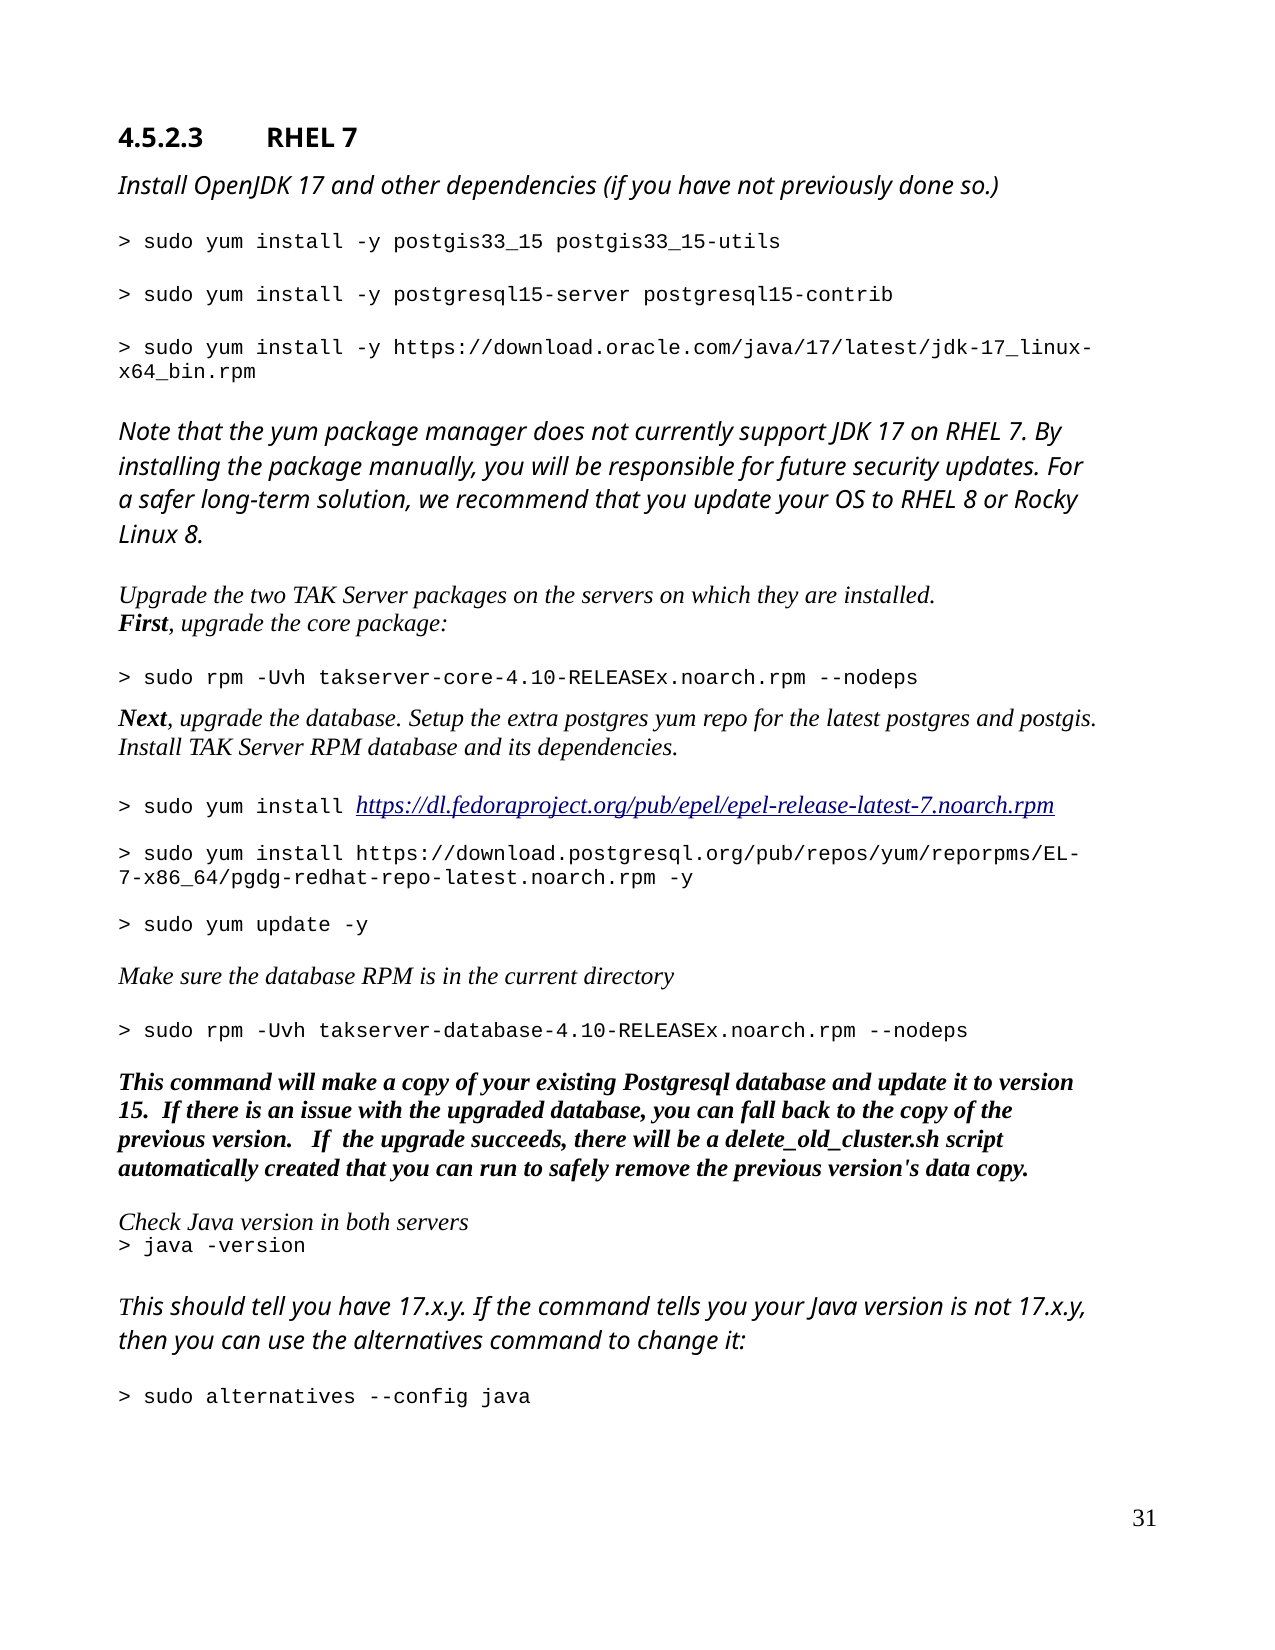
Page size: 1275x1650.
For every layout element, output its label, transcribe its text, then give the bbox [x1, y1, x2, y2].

text > java -version [118, 1235, 1098, 1259]
text > sudo yum install -y postgis33_15 postgis33_15-utils [118, 231, 1098, 255]
text Note that the yum package manager does not currently support JDK 17 on RHEL 7. By installing the package manually, you will be responsible for future security updates. For a safer long-term solution, we recommend that you update your OS to RHEL 8 or Rocky Linux 8. [118, 414, 1098, 550]
text Install OpenJDK 17 and other dependencies (if you have not previously done so.) [118, 167, 1098, 202]
text > sudo alternatives --config java [118, 1386, 1098, 1410]
text This should tell you have 17.x.y. If the command tells you your Java version is not 17.x.y, then you can use the alternatives command to change it: [118, 1288, 1098, 1357]
text > sudo rpm -Uvh takserver-core-4.10-RELEASEx.noarch.rpm --nodeps [118, 667, 1098, 690]
text > sudo yum install https://download.postgresql.org/pub/repos/yum/reporpms/EL-7-x86_64/pgdg-redhat-repo-latest.noarch.rpm -y [118, 843, 1098, 890]
text > sudo yum update -y [118, 914, 1098, 938]
text > sudo yum install https://dl.fedoraproject.org/pub/epel/epel-release-latest-7.noarch.rpm [118, 790, 1098, 819]
text This command will make a copy of your existing Postgresql database and update it to version 15. If there is an issue with the upgraded database, you can fall back to the copy of the previous version. If the upgrade succeeds, there will be a delete_old_cluster.sh script automatically created that you can run to safely remove the previous version's data copy. [118, 1067, 1098, 1182]
text Upgrade the two TAK Server packages on the servers on which they are installed. [118, 580, 1098, 608]
text Check Java version in both servers [118, 1207, 1157, 1235]
text First, upgrade the core package: [118, 608, 1098, 637]
text > sudo yum install -y https://download.oracle.com/java/17/latest/jdk-17_linux-x64_bin.rpm [118, 337, 1098, 384]
text Make sure the database RPM is in the current directory [118, 961, 1098, 990]
subtitle RHEL 7 [118, 118, 1157, 155]
text > sudo rpm -Uvh takserver-database-4.10-RELEASEx.noarch.rpm --nodeps [118, 1019, 1098, 1043]
text > sudo yum install -y postgresql15-server postgresql15-contrib [118, 284, 1098, 308]
text Next, upgrade the database. Setup the extra postgres yum repo for the latest postgres and postgis. Install TAK Server RPM database and its dependencies. [118, 703, 1098, 760]
